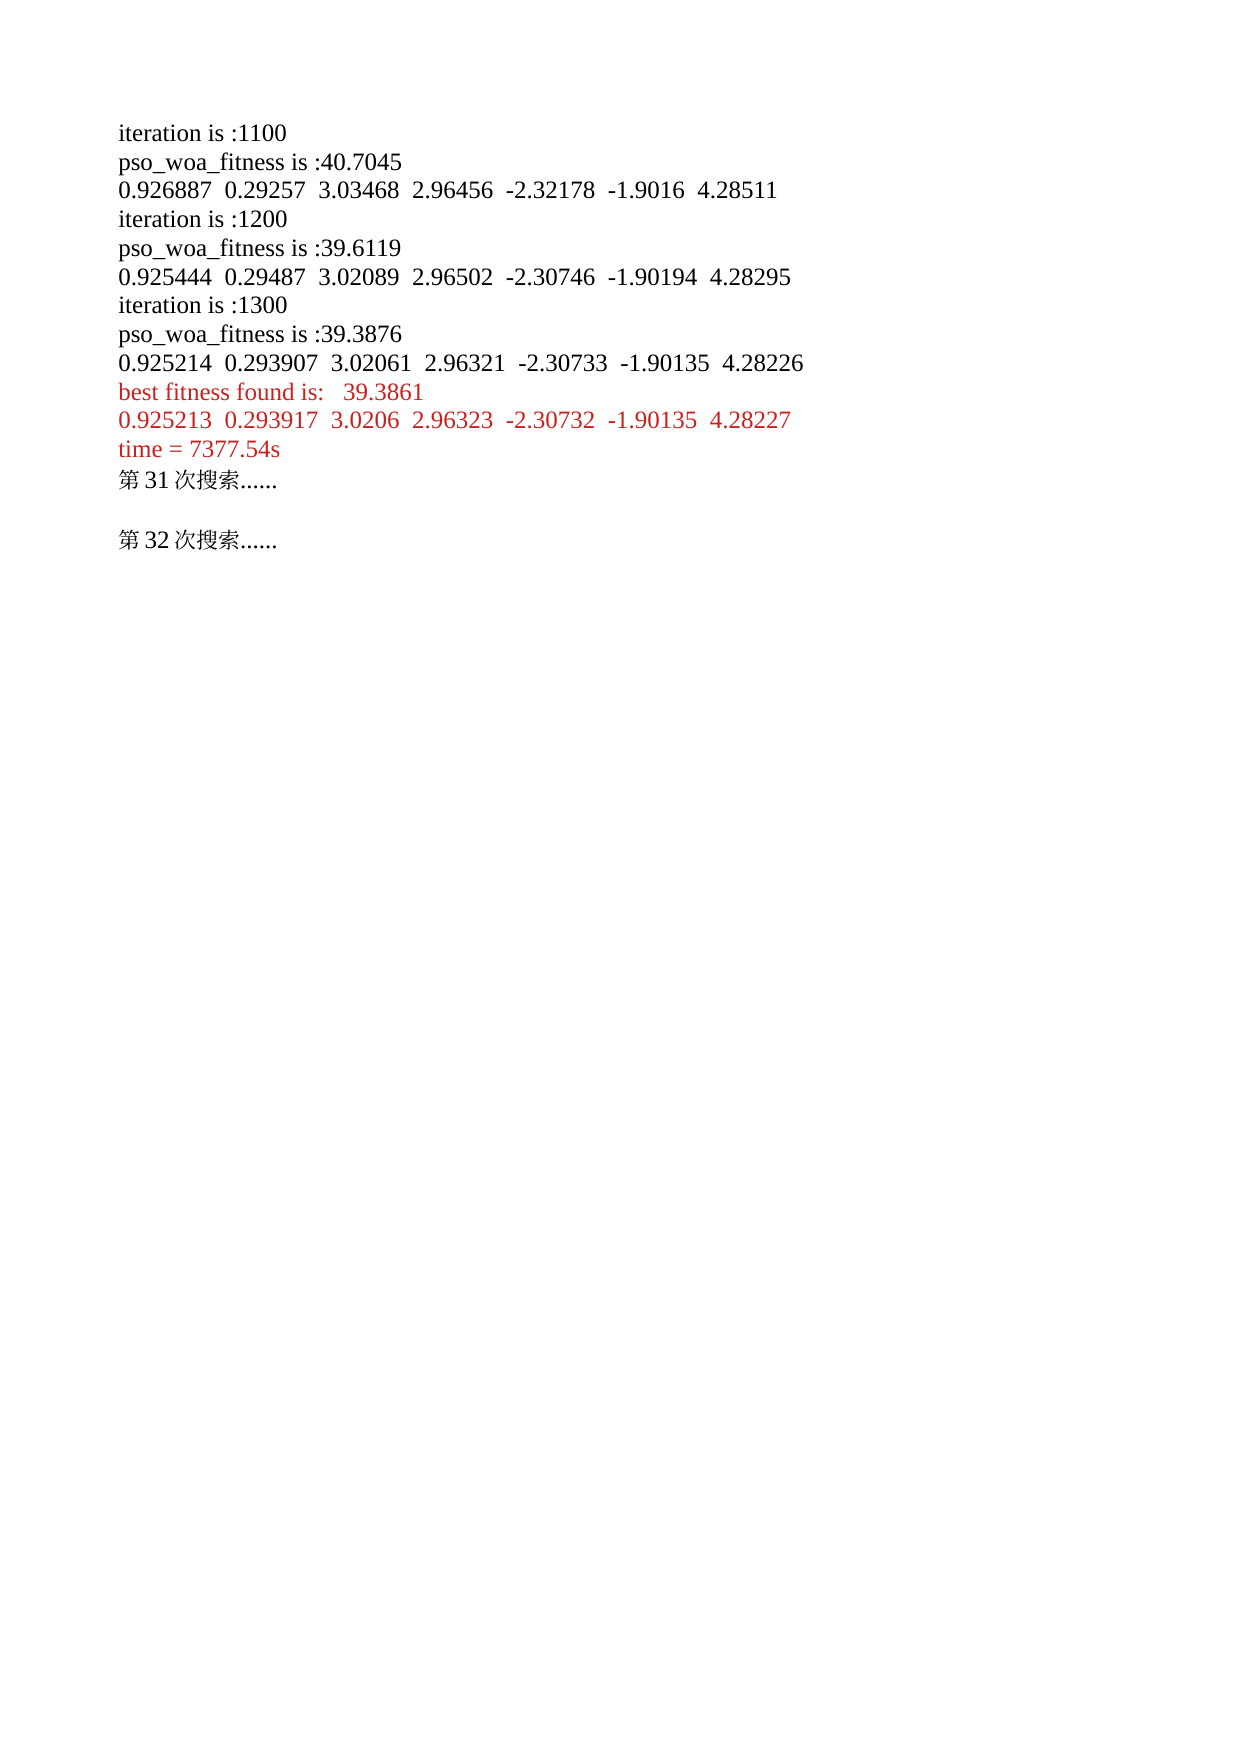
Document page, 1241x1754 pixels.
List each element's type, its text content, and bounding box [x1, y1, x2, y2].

text 第32次搜索...... [118, 523, 1122, 555]
text pso_woa_fitness is :40.7045 [118, 147, 1122, 176]
text iteration is :1100 [118, 118, 1122, 147]
text 第31次搜索...... [118, 463, 1122, 494]
text 0.926887 0.29257 3.03468 2.96456 -2.32178 -1.9016 4.28511 [118, 176, 1122, 204]
text pso_woa_fitness is :39.6119 [118, 233, 1122, 262]
text best fitness found is: 39.3861 [118, 377, 1122, 406]
text 0.925213 0.293917 3.0206 2.96323 -2.30732 -1.90135 4.28227 [118, 406, 1122, 434]
text iteration is :1300 [118, 291, 1122, 319]
text time = 7377.54s [118, 434, 1122, 463]
text pso_woa_fitness is :39.3876 [118, 319, 1122, 348]
text 0.925214 0.293907 3.02061 2.96321 -2.30733 -1.90135 4.28226 [118, 348, 1122, 377]
text iteration is :1200 [118, 204, 1122, 233]
text 0.925444 0.29487 3.02089 2.96502 -2.30746 -1.90194 4.28295 [118, 262, 1122, 291]
